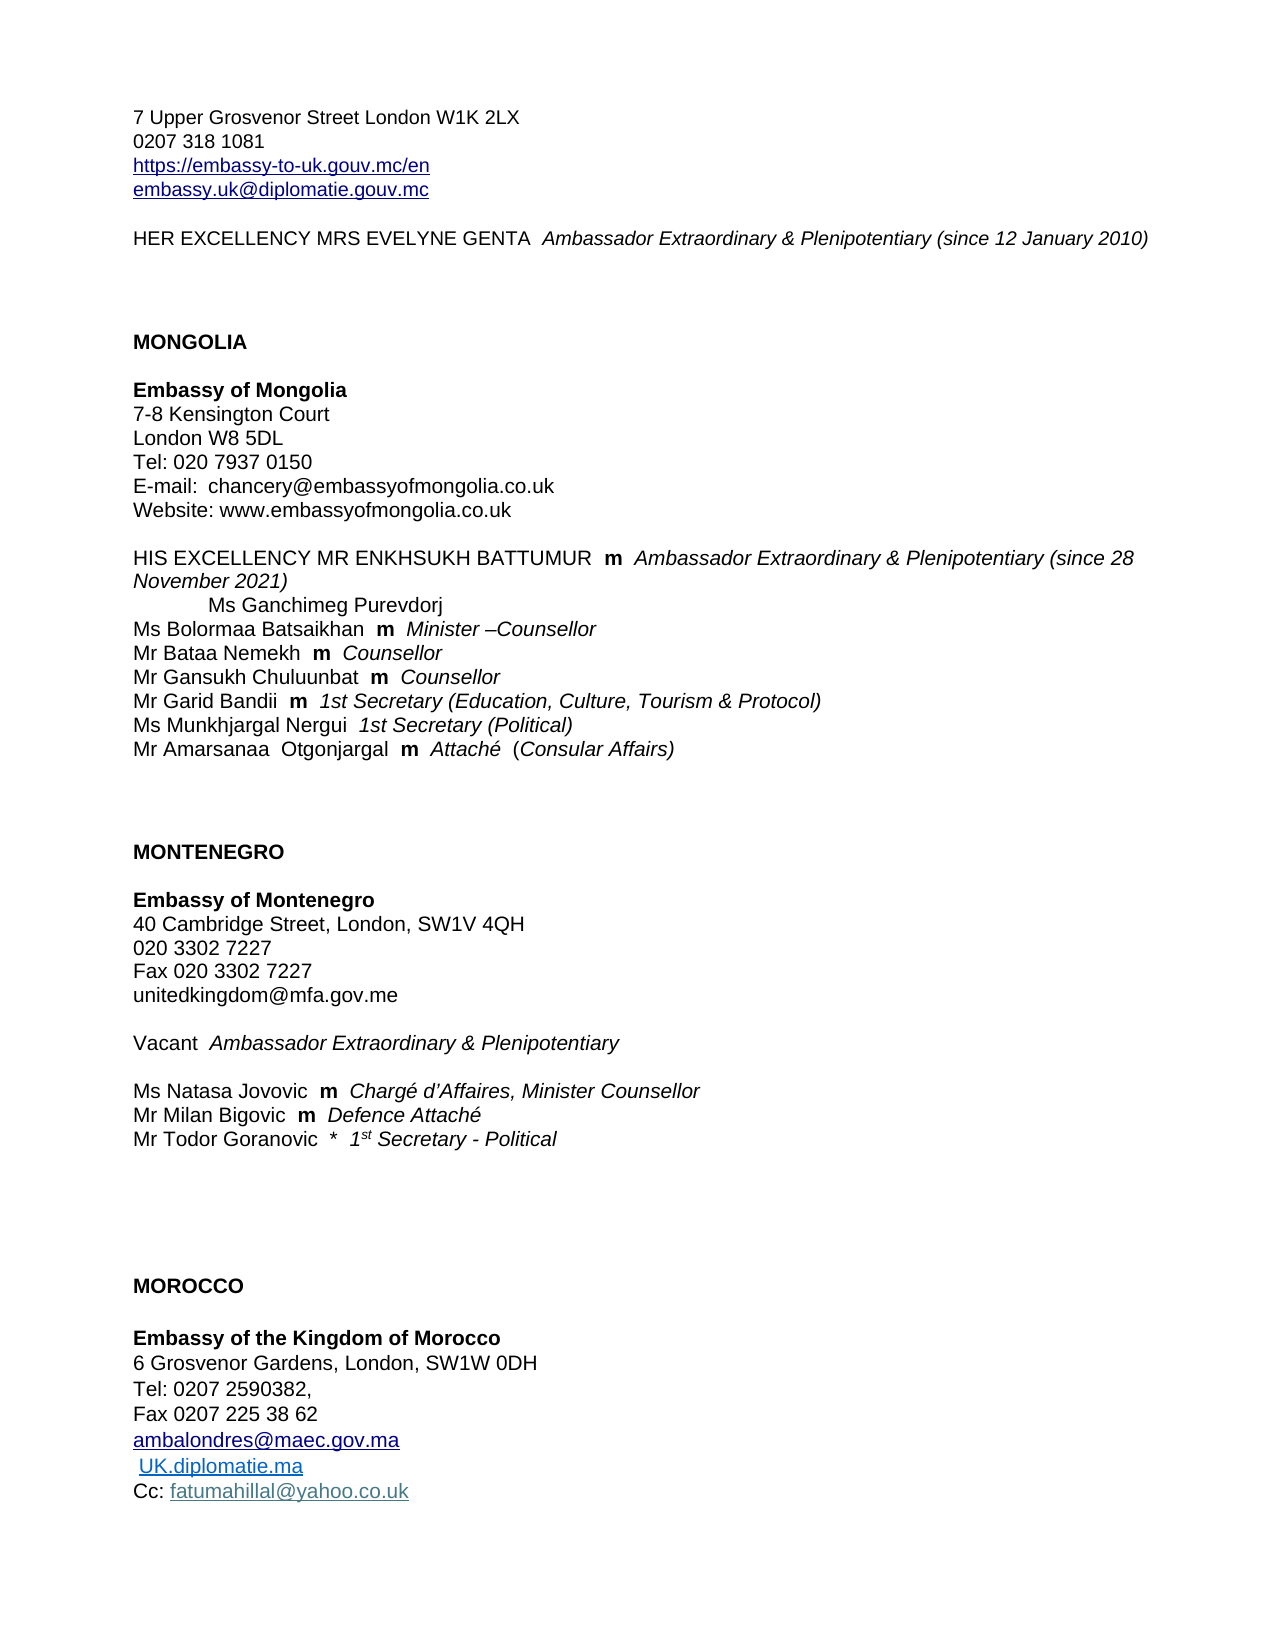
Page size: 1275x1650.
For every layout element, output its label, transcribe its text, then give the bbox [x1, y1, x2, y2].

text Cc: fatumahillal@yahoo.co.uk [133, 1479, 1181, 1503]
text Mr Garid Bandii m 1st Secretary (Education, Culture, Tourism & Protocol) [133, 689, 1181, 713]
text Mr Milan Bigovic m Defence Attaché [133, 1103, 1181, 1127]
text ambalondres@maec.gov.ma UK.diplomatie.ma [133, 1428, 1181, 1477]
text HER EXCELLENCY MRS EVELYNE GENTA Ambassador Extraordinary & Plenipotentiary (since 12 January 2010) [133, 227, 1181, 249]
text Tel: 020 7937 0150 [133, 449, 1181, 473]
text E-mail: chancery@embassyofmongolia.co.uk [133, 473, 1181, 497]
text 0207 318 1081 [133, 130, 1181, 152]
text Ms Natasa Jovovic m Chargé d’Affaires, Minister Counsellor [133, 1079, 1181, 1103]
text 7-8 Kensington Court [133, 402, 1181, 426]
text Embassy of Montenegro [133, 887, 1181, 911]
text Embassy of Mongolia [133, 378, 1181, 402]
text MONTENEGRO [133, 839, 1181, 863]
text Ms Munkhjargal Nergui 1st Secretary (Political) [133, 713, 1181, 737]
text unitedkingdom@mfa.gov.me [133, 983, 1181, 1007]
text Mr Amarsanaa Otgonjargal m Attaché (Consular Affairs) [133, 737, 1181, 761]
text Mr Bataa Nemekh m Counsellor [133, 641, 1181, 665]
text 6 Grosvenor Gardens, London, SW1W 0DH [133, 1351, 1181, 1375]
text Tel: 0207 2590382, [133, 1377, 1181, 1401]
text Ms Ganchimeg Purevdorj [133, 593, 1181, 617]
text Embassy of the Kingdom of Morocco [133, 1325, 1181, 1349]
text MOROCCO [133, 1274, 1181, 1298]
text HIS EXCELLENCY MR ENKHSUKH BATTUMUR m Ambassador Extraordinary & Plenipotentiary (since 28 November 2021) [133, 545, 1181, 593]
text 7 Upper Grosvenor Street London W1K 2LX [133, 106, 1181, 128]
text Website: www.embassyofmongolia.co.uk [133, 497, 1181, 521]
text London W8 5DL [133, 426, 1181, 449]
text 020 3302 7227 [133, 935, 1181, 959]
text Mr Gansukh Chuluunbat m Counsellor [133, 665, 1181, 689]
text embassy.uk@diplomatie.gouv.mc [133, 178, 1181, 201]
text 40 Cambridge Street, London, SW1V 4QH [133, 911, 1181, 935]
text Mr Todor Goranovic * 1st Secretary - Political [133, 1127, 1181, 1151]
text MONGOLIA [133, 330, 1181, 354]
text Ms Bolormaa Batsaikhan m Minister –Counsellor [133, 617, 1181, 641]
text Fax 0207 225 38 62 [133, 1402, 1181, 1426]
text https://embassy-to-uk.gouv.mc/en [133, 154, 1181, 177]
text Fax 020 3302 7227 [133, 959, 1181, 983]
text Vacant Ambassador Extraordinary & Plenipotentiary [133, 1031, 1181, 1055]
